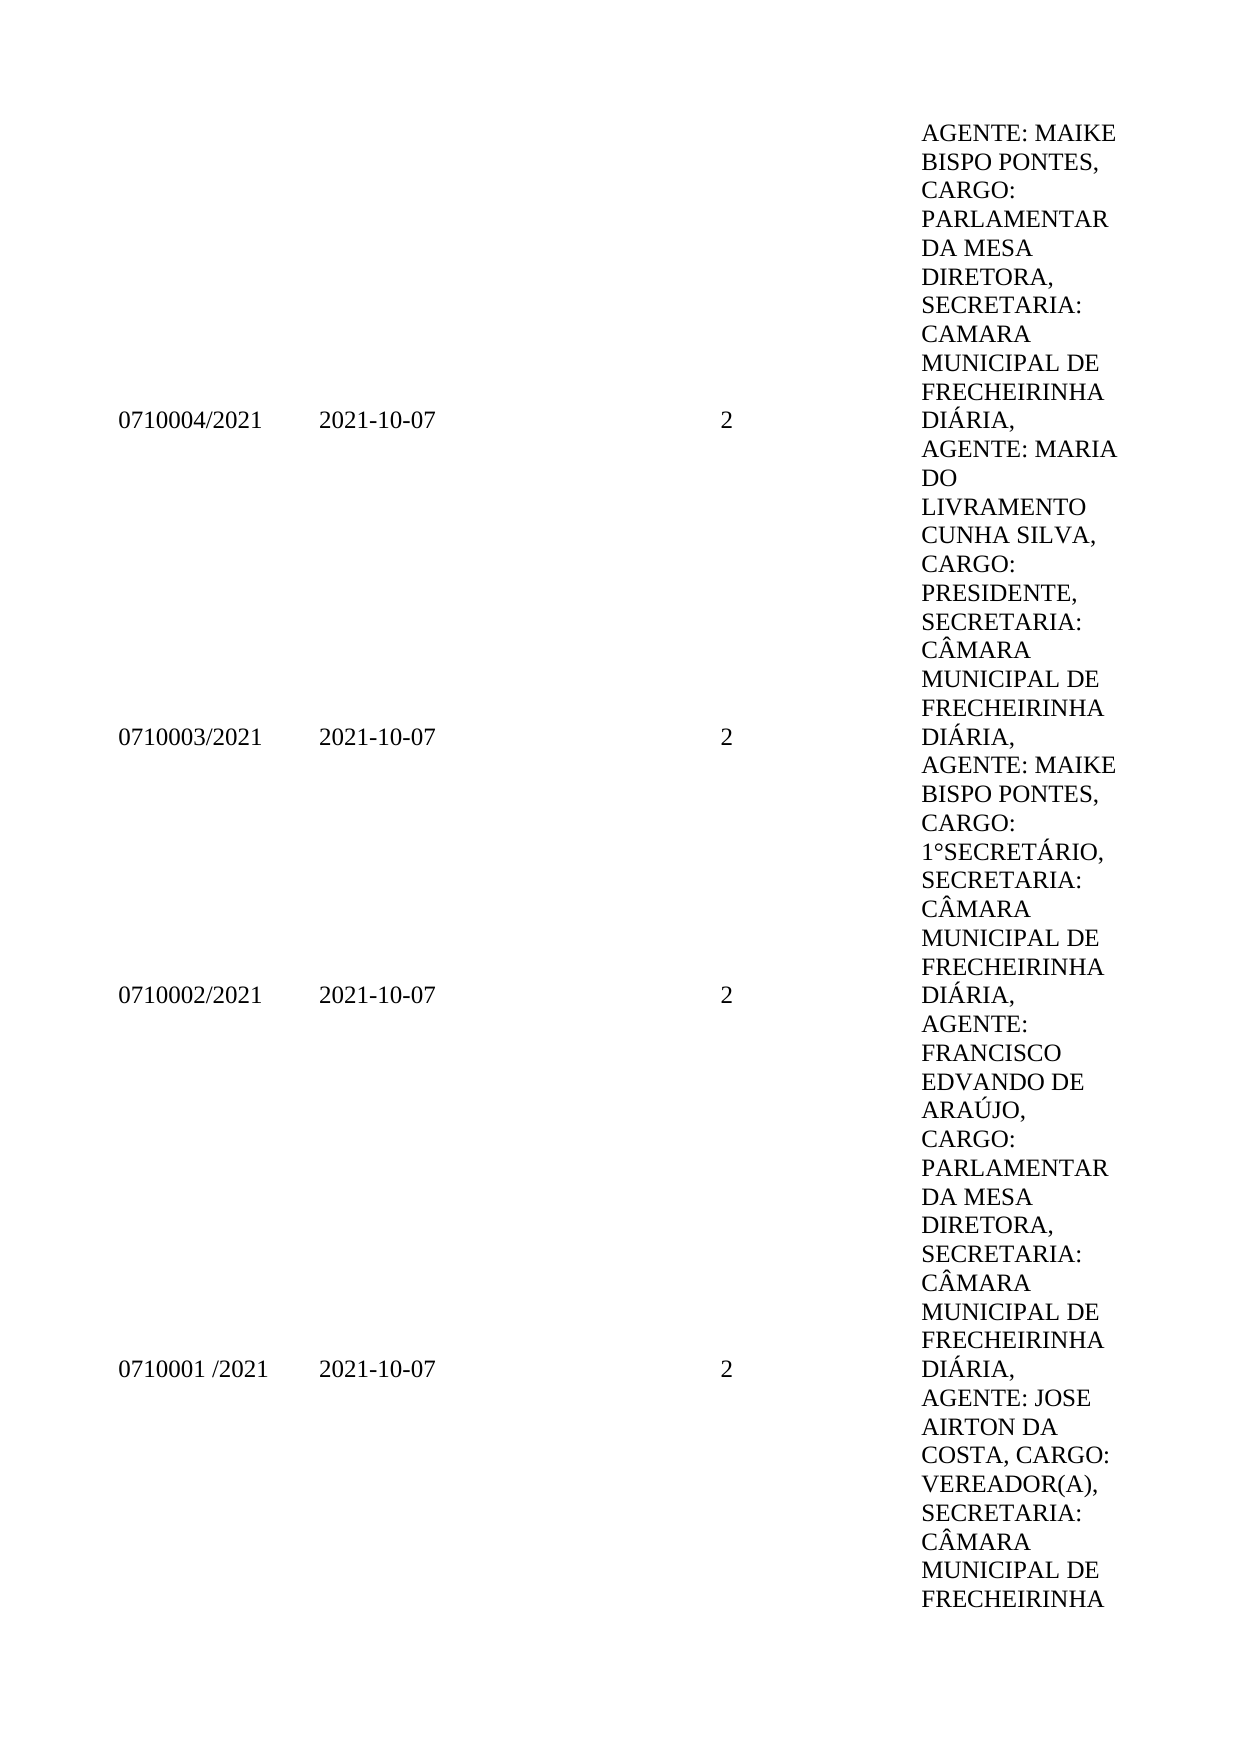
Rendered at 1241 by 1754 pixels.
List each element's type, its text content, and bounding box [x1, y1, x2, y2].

table_cell 2 [720, 981, 921, 1354]
table_cell DIÁRIA, AGENTE: FRANCISCO EDVANDO DE ARAÚJO, CARGO: PARLAMENTAR DA MESA DIRETORA, SECRETARIA: CÂMARA MUNICIPAL DE FRECHEIRINHA [921, 981, 1122, 1354]
table_cell 2021-10-07 [319, 722, 519, 981]
table_cell 2 [720, 1354, 921, 1613]
table_cell AGENTE: MAIKE BISPO PONTES, CARGO: PARLAMENTAR DA MESA DIRETORA, SECRETARIA: CAMARA MUNICIPAL DE FRECHEIRINHA [921, 118, 1122, 406]
table_cell [720, 118, 921, 406]
table_cell [118, 118, 319, 406]
table_cell 2021-10-07 [319, 406, 519, 722]
table_cell [520, 981, 720, 1354]
table_cell 0710001 /2021 [118, 1354, 319, 1613]
table_cell 2 [720, 406, 921, 722]
table_cell 0710003/2021 [118, 722, 319, 981]
table_cell 0710002/2021 [118, 981, 319, 1354]
table_cell 2021-10-07 [319, 981, 519, 1354]
table_cell DIÁRIA, AGENTE: MARIA DO LIVRAMENTO CUNHA SILVA, CARGO: PRESIDENTE, SECRETARIA: CÂMARA MUNICIPAL DE FRECHEIRINHA [921, 406, 1122, 722]
table_cell 2021-10-07 [319, 1354, 519, 1613]
table_cell [520, 118, 720, 406]
table_cell DIÁRIA, AGENTE: JOSE AIRTON DA COSTA, CARGO: VEREADOR(A), SECRETARIA: CÂMARA MUNICIPAL DE FRECHEIRINHA [921, 1354, 1122, 1613]
table_cell 0710004/2021 [118, 406, 319, 722]
table_cell [520, 406, 720, 722]
table_cell 2 [720, 722, 921, 981]
table_cell DIÁRIA, AGENTE: MAIKE BISPO PONTES, CARGO: 1°SECRETÁRIO, SECRETARIA: CÂMARA MUNICIPAL DE FRECHEIRINHA [921, 722, 1122, 981]
table_cell [520, 1354, 720, 1613]
table_cell [319, 118, 519, 406]
table_cell [520, 722, 720, 981]
